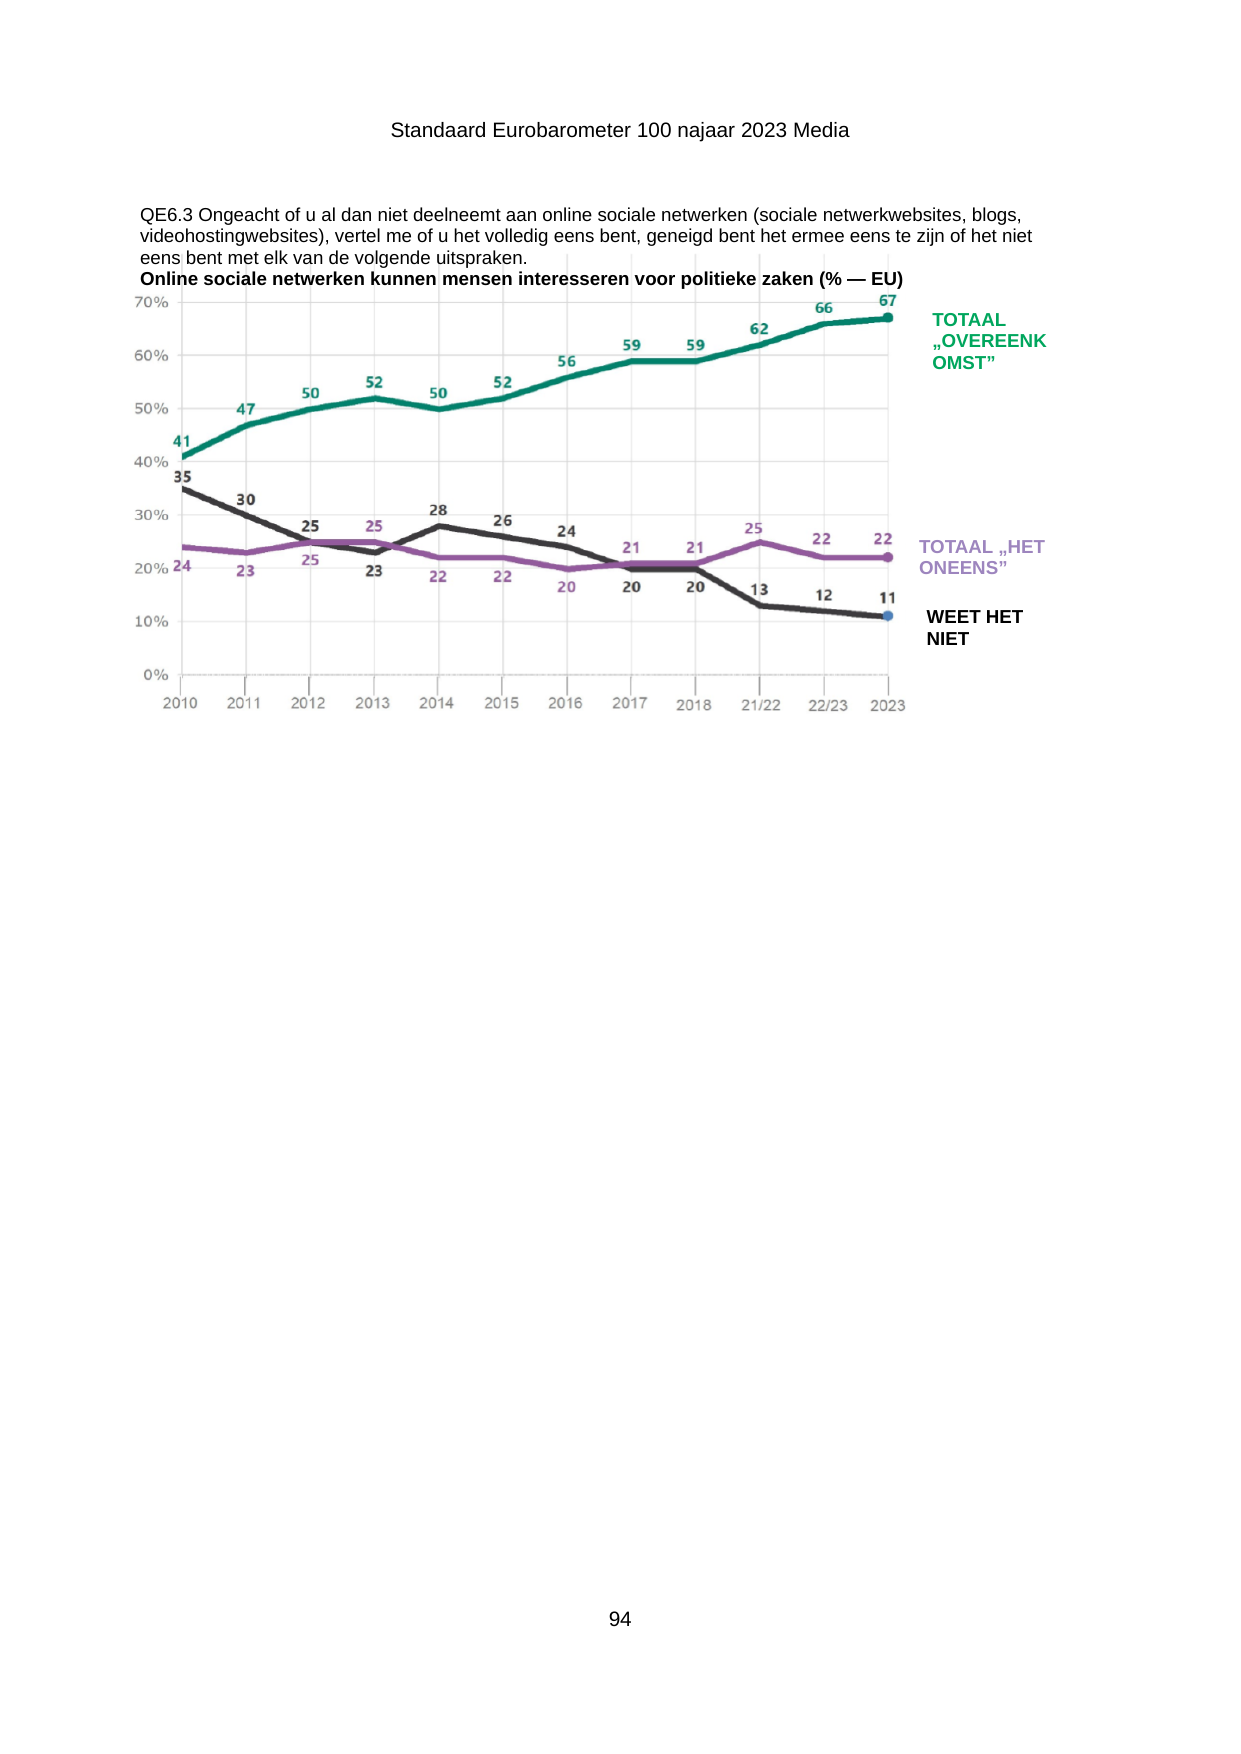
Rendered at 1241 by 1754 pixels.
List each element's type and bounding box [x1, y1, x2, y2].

picture [118, 240, 906, 722]
